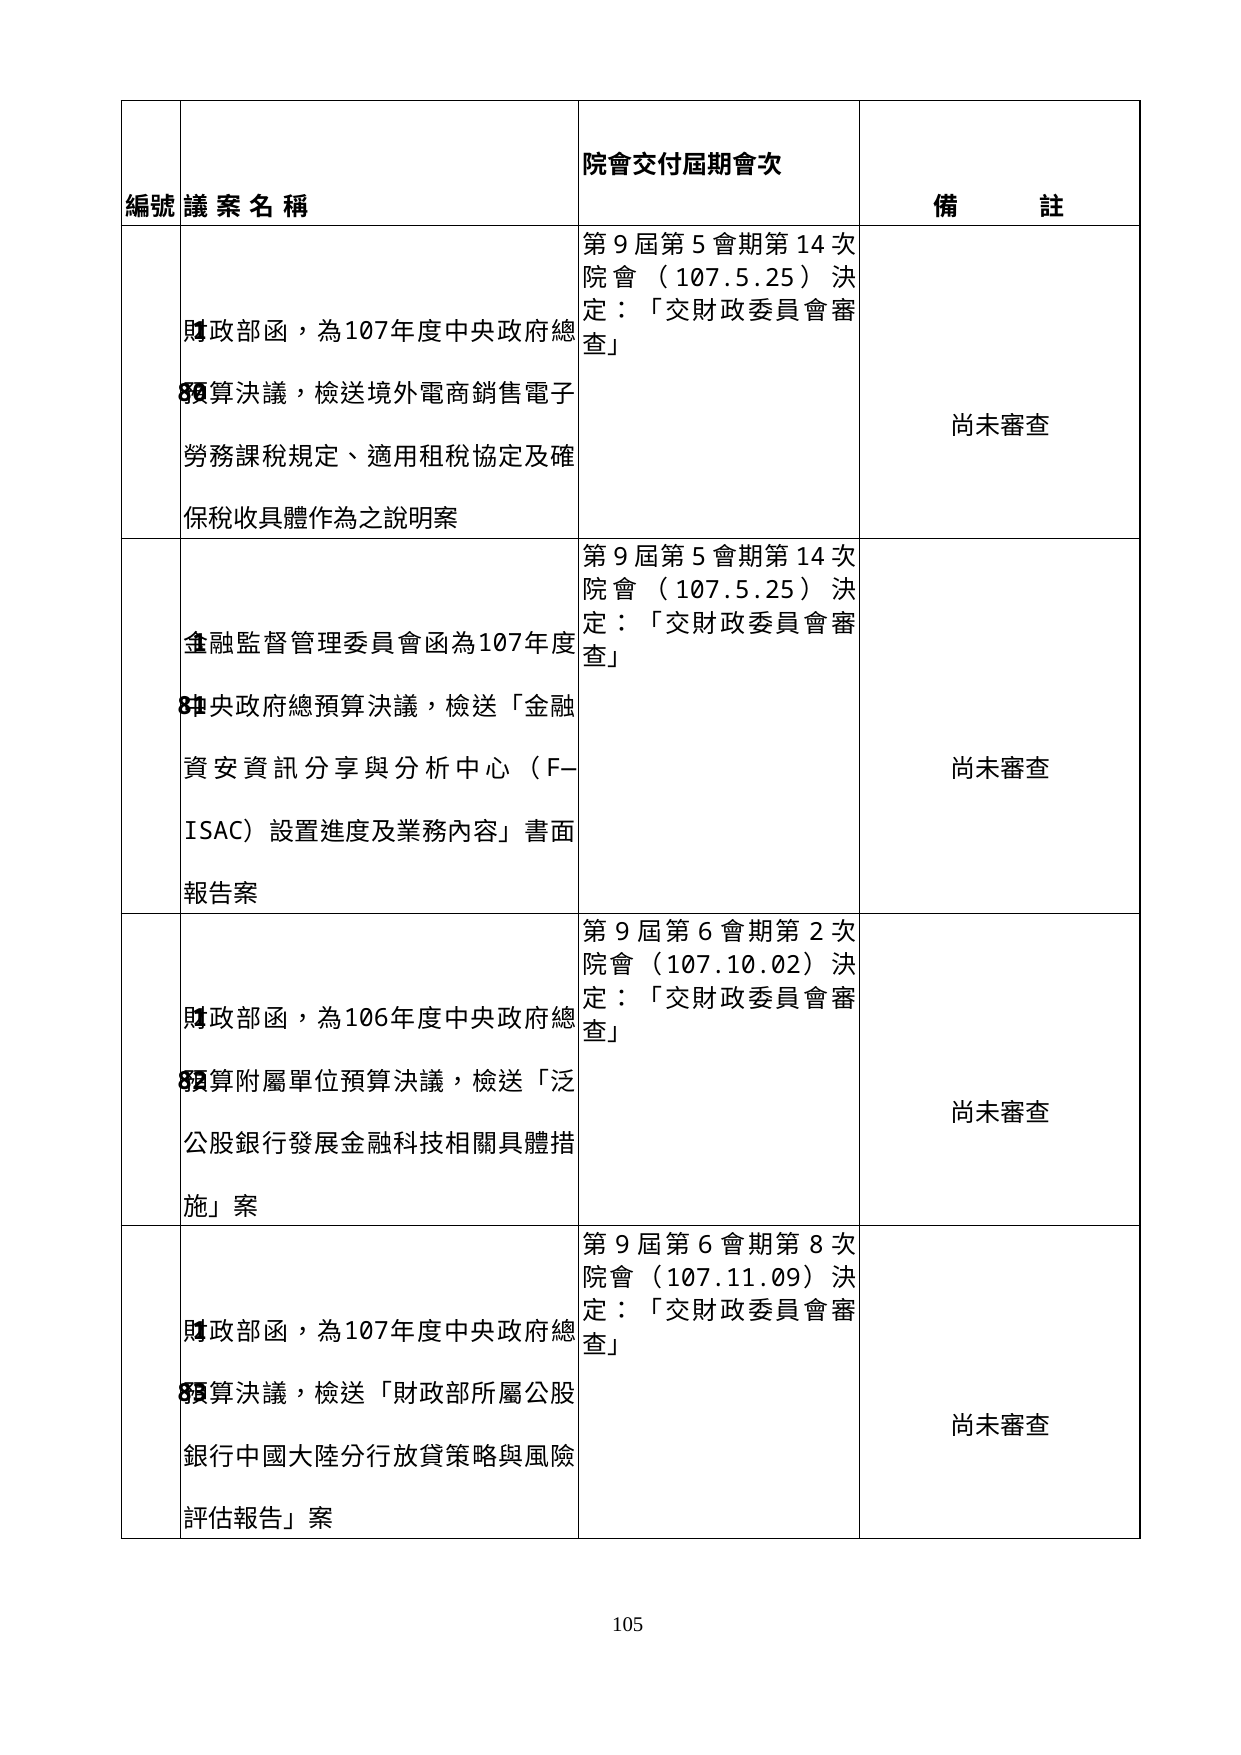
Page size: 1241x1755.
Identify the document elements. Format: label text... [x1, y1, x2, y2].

table_cell 財政部函，為107年度中央政府總預算決議，檢送「財政部所屬公股銀行中國大陸分行放貸策略與風險評估報告」案 [181, 1226, 578, 1538]
table_cell [122, 226, 180, 538]
table_cell 第9屆第6會期第2次院會（107.10.02）決定：「交財政委員會審查」 [579, 914, 859, 1225]
table_cell 尚未審查 [860, 914, 1139, 1225]
table_cell [122, 914, 180, 1225]
table_cell [122, 539, 180, 913]
table_header 議案名稱 [181, 101, 578, 225]
table_cell 尚未審查 [860, 226, 1139, 538]
table_header 編號 [122, 101, 180, 225]
table_cell 尚未審查 [860, 1226, 1139, 1538]
table_cell 財政部函，為107年度中央政府總預算決議，檢送境外電商銷售電子勞務課稅規定、適用租稅協定及確保稅收具體作為之說明案 [181, 226, 578, 538]
table_cell 尚未審查 [860, 539, 1139, 913]
table_cell 第9屆第5會期第14次院會（107.5.25）決定：「交財政委員會審查」 [579, 539, 859, 913]
table_cell 第9屆第5會期第14次院會（107.5.25）決定：「交財政委員會審查」 [579, 226, 859, 538]
table_header 院會交付屆期會次 [579, 101, 859, 225]
table_cell 第9屆第6會期第8次院會（107.11.09）決定：「交財政委員會審查」 [579, 1226, 859, 1538]
table_cell 財政部函，為106年度中央政府總預算附屬單位預算決議，檢送「泛公股銀行發展金融科技相關具體措施」案 [181, 914, 578, 1225]
table_cell 金融監督管理委員會函為107年度中央政府總預算決議，檢送「金融資安資訊分享與分析中心（F—ISAC）設置進度及業務內容」書面報告案 [181, 539, 578, 913]
table_cell [122, 1226, 180, 1538]
table_header 備 註 [860, 101, 1139, 225]
